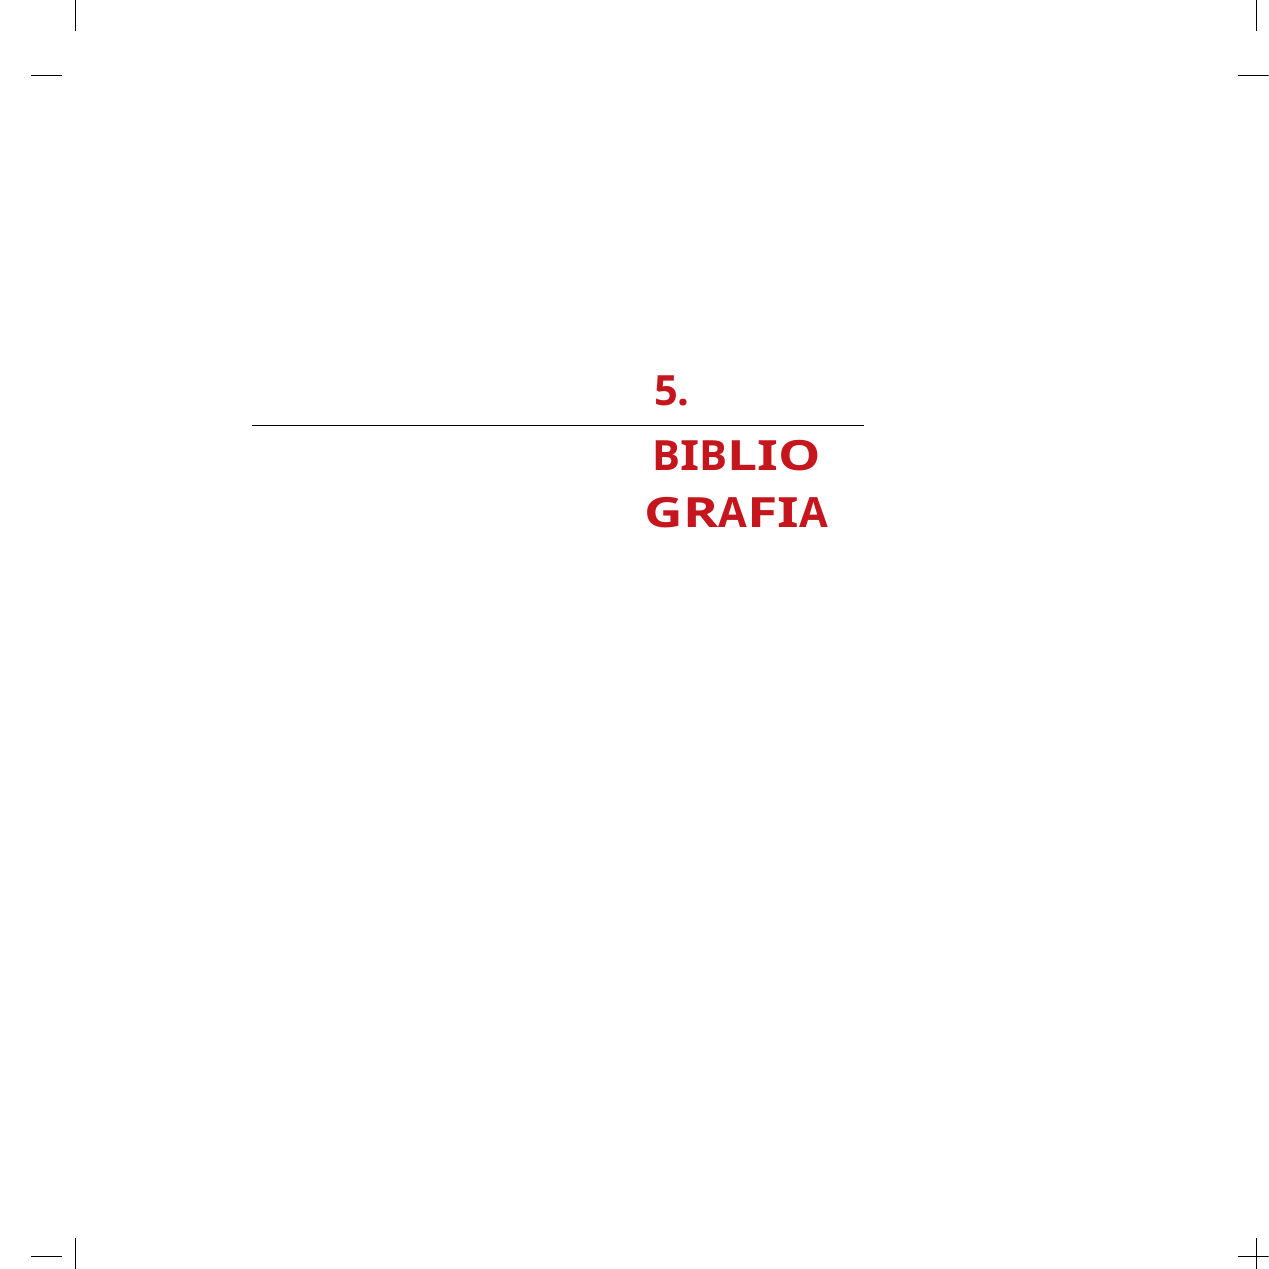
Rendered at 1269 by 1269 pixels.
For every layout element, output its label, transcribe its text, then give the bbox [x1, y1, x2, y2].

text 5. [504, 360, 839, 425]
text 5 [972, 379, 1050, 537]
text BIBLIOGRAFIA [504, 426, 839, 539]
